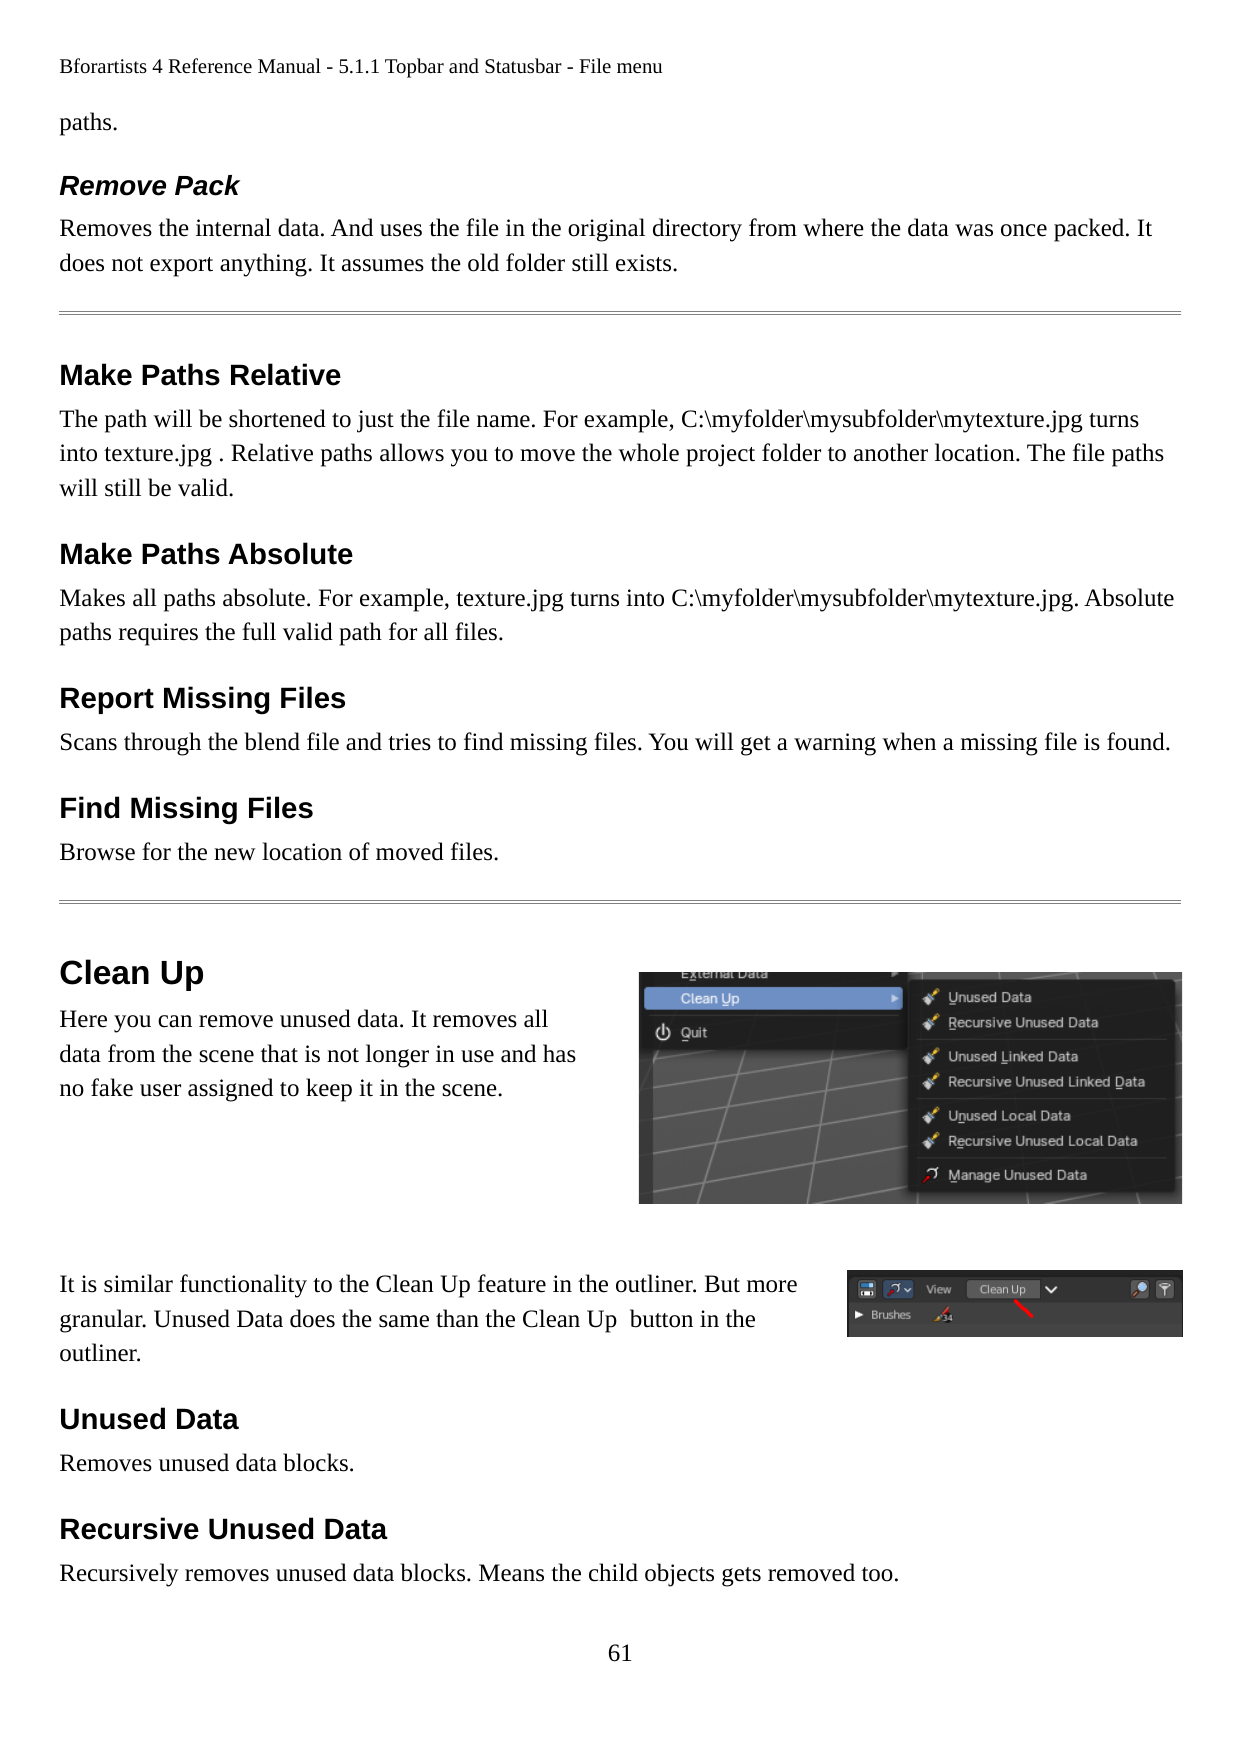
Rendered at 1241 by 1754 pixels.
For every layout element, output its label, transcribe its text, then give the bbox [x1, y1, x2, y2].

subtitle Make Paths Absolute [59, 537, 1181, 570]
subtitle Unused Data [59, 1402, 1181, 1436]
subtitle Clean Up [59, 953, 1181, 992]
text Removes the internal data. And uses the file in the original directory from where the data was once packed. It does not export anything. It assumes the old folder still exists. [59, 213, 1181, 277]
text paths. [59, 107, 1181, 136]
text Here you can remove unused data. It removes all data from the scene that is not longer in use and has no fake user assigned to keep it in the scene. [59, 1004, 638, 1102]
text Browse for the new location of moved files. [59, 837, 1181, 866]
subtitle Report Missing Files [59, 681, 1181, 715]
subtitle Remove Pack [59, 169, 1181, 201]
text Removes unused data blocks. [59, 1448, 1181, 1477]
picture [638, 972, 1183, 1204]
text It is similar functionality to the Clean Up feature in the outliner. But more granular. Unused Data does the same than the Clean Up button in the outliner. [59, 1269, 1181, 1367]
subtitle Recursive Unused Data [59, 1512, 1181, 1546]
text Recursively removes unused data blocks. Means the child objects gets removed too. [59, 1558, 1181, 1587]
text Makes all paths absolute. For example, texture.jpg turns into C:\myfolder\mysubfolder\mytexture.jpg. Absolute paths requires the full valid path for all files. [59, 583, 1181, 646]
text The path will be shortened to just the file name. For example, C:\myfolder\mysubfolder\mytexture.jpg turns into texture.jpg . Relative paths allows you to move the whole project folder to another location. The file paths will still be valid. [59, 404, 1181, 502]
text Scans through the blend file and tries to find missing files. You will get a warning when a missing file is found. [59, 727, 1181, 756]
subtitle Find Missing Files [59, 791, 1181, 824]
picture [847, 1270, 1183, 1337]
subtitle Make Paths Relative [59, 358, 1181, 391]
